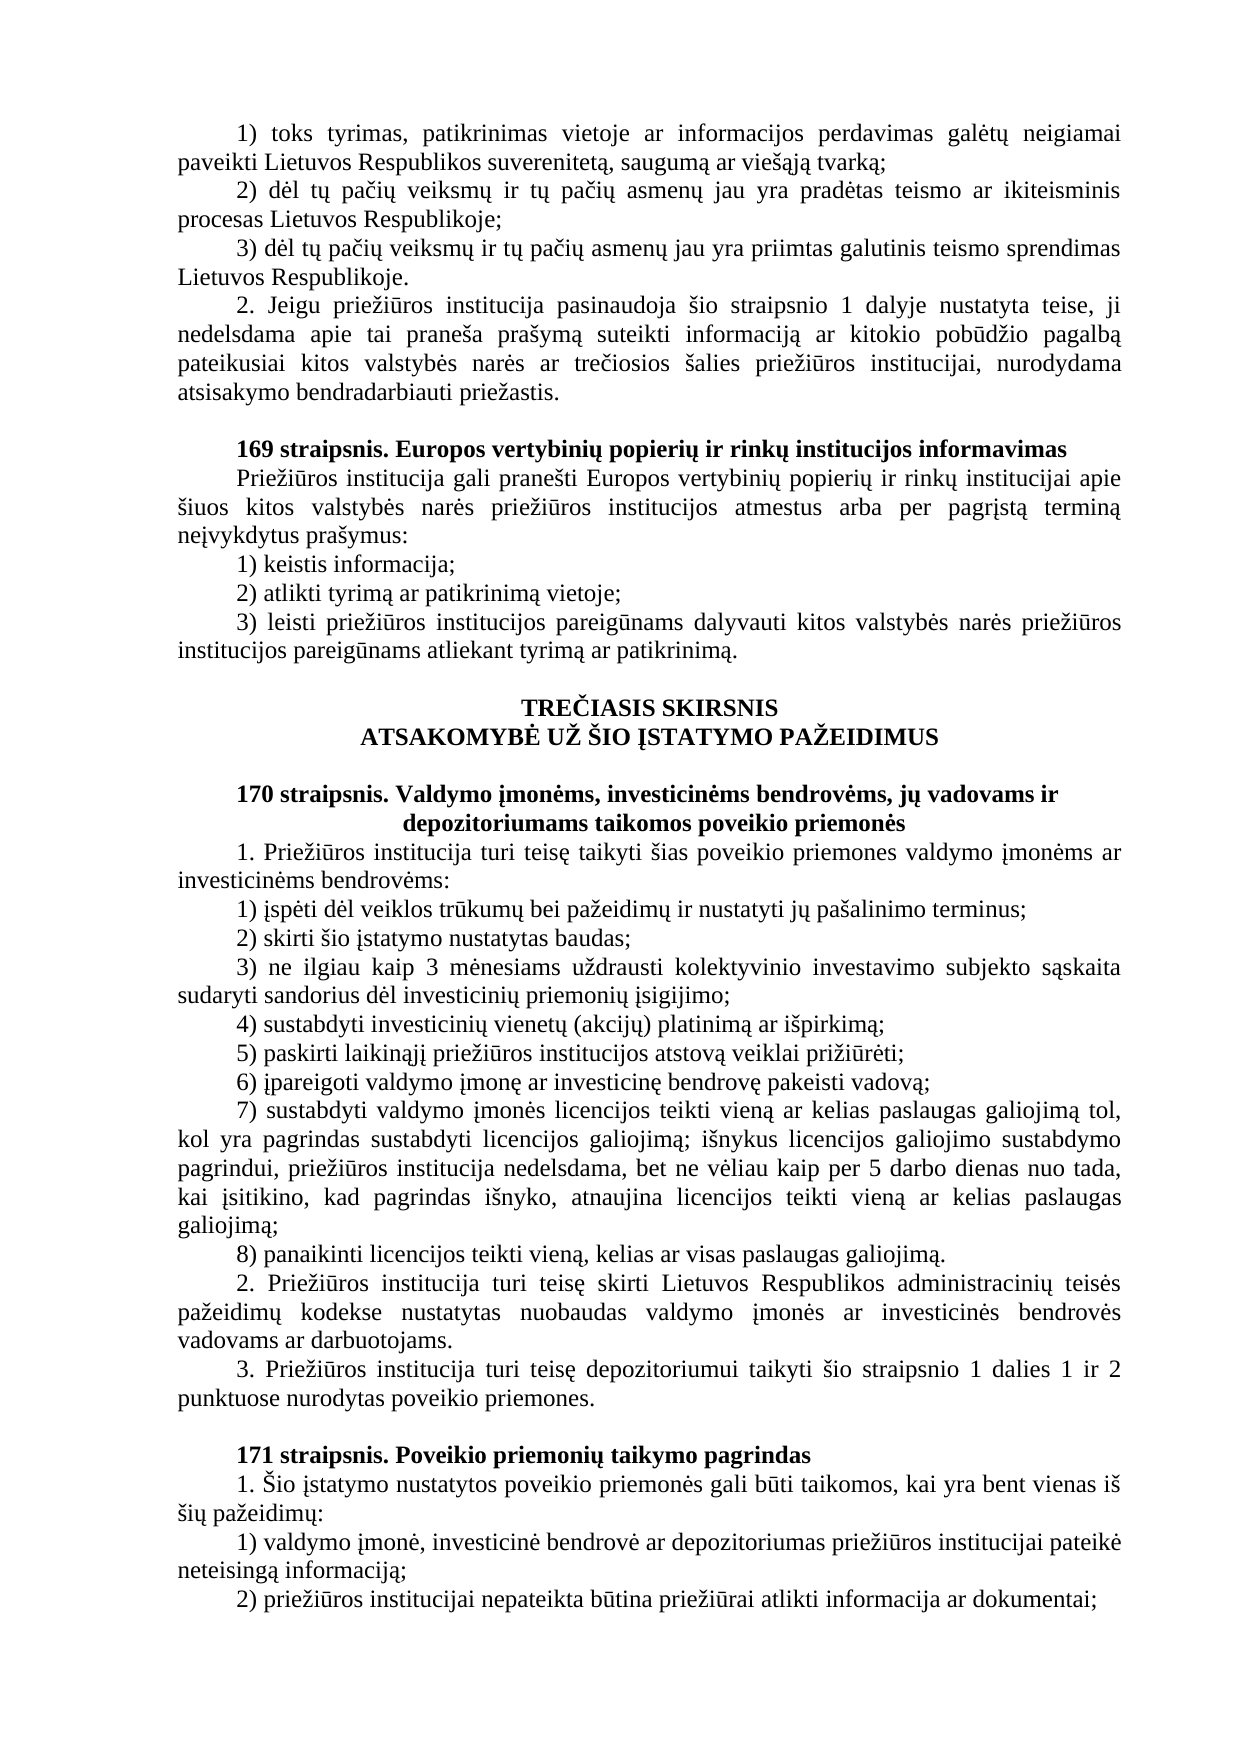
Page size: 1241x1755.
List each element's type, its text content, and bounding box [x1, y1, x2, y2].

text 3) leisti priežiūros institucijos pareigūnams dalyvauti kitos valstybės narės priežiūros institucijos pareigūnams atliekant tyrimą ar patikrinimą. [177, 607, 1122, 664]
text 8) panaikinti licencijos teikti vieną, kelias ar visas paslaugas galiojimą. [177, 1239, 1122, 1268]
text 2) skirti šio įstatymo nustatytas baudas; [177, 923, 1122, 952]
text 169 straipsnis. Europos vertybinių popierių ir rinkų institucijos informavimas [177, 434, 1122, 463]
text 7) sustabdyti valdymo įmonės licencijos teikti vieną ar kelias paslaugas galiojimą tol, kol yra pagrindas sustabdyti licencijos galiojimą; išnykus licencijos galiojimo sustabdymo pagrindui, priežiūros institucija nedelsdama, bet ne vėliau kaip per 5 darbo dienas nuo tada, kai įsitikino, kad pagrindas išnyko, atnaujina licencijos teikti vieną ar kelias paslaugas galiojimą; [177, 1096, 1122, 1239]
text 2. Jeigu priežiūros institucija pasinaudoja šio straipsnio 1 dalyje nustatyta teise, ji nedelsdama apie tai praneša prašymą suteikti informaciją ar kitokio pobūdžio pagalbą pateikusiai kitos valstybės narės ar trečiosios šalies priežiūros institucijai, nurodydama atsisakymo bendradarbiauti priežastis. [177, 291, 1122, 406]
text 2) priežiūros institucijai nepateikta būtina priežiūrai atlikti informacija ar dokumentai; [177, 1584, 1122, 1613]
text 3) dėl tų pačių veiksmų ir tų pačių asmenų jau yra priimtas galutinis teismo sprendimas Lietuvos Respublikoje. [177, 233, 1122, 291]
text 2. Priežiūros institucija turi teisę skirti Lietuvos Respublikos administracinių teisės pažeidimų kodekse nustatytas nuobaudas valdymo įmonės ar investicinės bendrovės vadovams ar darbuotojams. [177, 1268, 1122, 1354]
text 1) įspėti dėl veiklos trūkumų bei pažeidimų ir nustatyti jų pašalinimo terminus; [177, 894, 1122, 923]
text 1. Šio įstatymo nustatytos poveikio priemonės gali būti taikomos, kai yra bent vienas iš šių pažeidimų: [177, 1469, 1122, 1527]
text 6) įpareigoti valdymo įmonę ar investicinę bendrovę pakeisti vadovą; [177, 1067, 1122, 1096]
text ATSAKOMYBĖ UŽ ŠIO ĮSTATYMO PAŽEIDIMUS [177, 722, 1122, 751]
text 170 straipsnis. Valdymo įmonėms, investicinėms bendrovėms, jų vadovams ir depozitoriumams taikomos poveikio priemonės [236, 779, 1122, 837]
text 4) sustabdyti investicinių vienetų (akcijų) platinimą ar išpirkimą; [177, 1009, 1122, 1038]
text TREČIASIS SKIRSNIS [177, 693, 1122, 722]
text 1) keistis informacija; [177, 549, 1122, 578]
text 5) paskirti laikinąjį priežiūros institucijos atstovą veiklai prižiūrėti; [177, 1038, 1122, 1067]
text 2) atlikti tyrimą ar patikrinimą vietoje; [177, 578, 1122, 607]
text 2) dėl tų pačių veiksmų ir tų pačių asmenų jau yra pradėtas teismo ar ikiteisminis procesas Lietuvos Respublikoje; [177, 176, 1122, 233]
text 1) valdymo įmonė, investicinė bendrovė ar depozitoriumas priežiūros institucijai pateikė neteisingą informaciją; [177, 1527, 1122, 1584]
text 171 straipsnis. Poveikio priemonių taikymo pagrindas [177, 1441, 1122, 1469]
text 1. Priežiūros institucija turi teisę taikyti šias poveikio priemones valdymo įmonėms ar investicinėms bendrovėms: [177, 837, 1122, 894]
text 3. Priežiūros institucija turi teisę depozitoriumui taikyti šio straipsnio 1 dalies 1 ir 2 punktuose nurodytas poveikio priemones. [177, 1354, 1122, 1412]
text 1) toks tyrimas, patikrinimas vietoje ar informacijos perdavimas galėtų neigiamai paveikti Lietuvos Respublikos suverenitetą, saugumą ar viešąją tvarką; [177, 118, 1122, 176]
text 3) ne ilgiau kaip 3 mėnesiams uždrausti kolektyvinio investavimo subjekto sąskaita sudaryti sandorius dėl investicinių priemonių įsigijimo; [177, 952, 1122, 1009]
text Priežiūros institucija gali pranešti Europos vertybinių popierių ir rinkų institucijai apie šiuos kitos valstybės narės priežiūros institucijos atmestus arba per pagrįstą terminą neįvykdytus prašymus: [177, 463, 1122, 549]
